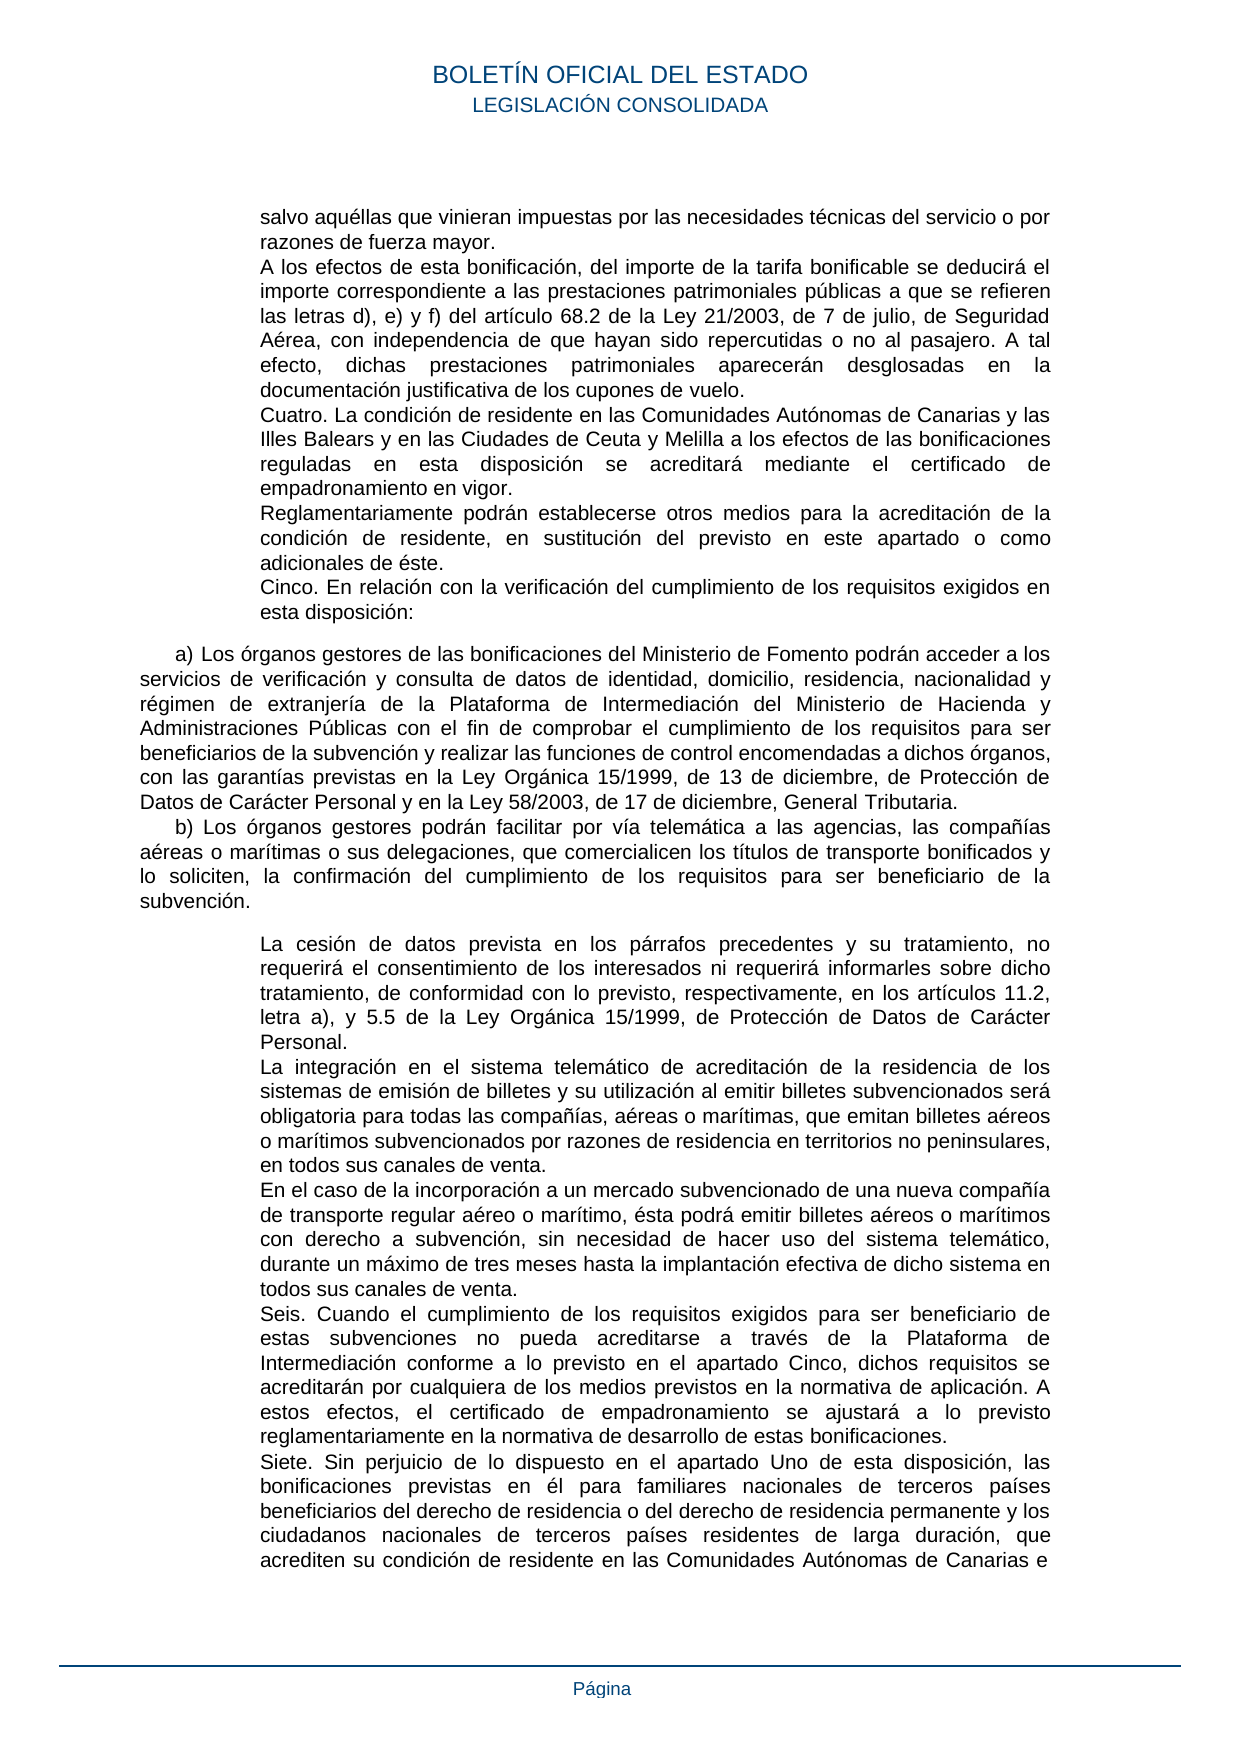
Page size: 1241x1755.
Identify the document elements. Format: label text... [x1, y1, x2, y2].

list Los órganos gestores de las bonificaciones del Ministerio de Fomento podrán acceder a los servicios de verificación y consulta de datos de identidad, domicilio, residencia, nacionalidad y régimen de extranjería de la Plataforma de Intermediación del Ministerio de Hacienda y Administraciones Públicas con el fin de comprobar el cumplimiento de los requisitos para ser beneficiarios de la subvención y realizar las funciones de control encomendadas a dichos órganos, con las garantías previstas en la Ley Orgánica 15/1999, de 13 de diciembre, de Protección de Datos de Carácter Personal y en la Ley 58/2003, de 17 de diciembre, General Tributaria. [139, 642, 1052, 814]
text Cinco. En relación con la verificación del cumplimiento de los requisitos exigidos en esta disposición: [260, 575, 1052, 624]
text Cuatro. La condición de residente en las Comunidades Autónomas de Canarias y las Illes Balears y en las Ciudades de Ceuta y Melilla a los efectos de las bonificaciones reguladas en esta disposición se acreditará mediante el certificado de empadronamiento en vigor. [260, 402, 1052, 500]
text Reglamentariamente podrán establecerse otros medios para la acreditación de la condición de residente, en sustitución del previsto en este apartado o como adicionales de éste. [260, 501, 1052, 574]
list Los órganos gestores podrán facilitar por vía telemática a las agencias, las compañías aéreas o marítimas o sus delegaciones, que comercialicen los títulos de transporte bonificados y lo soliciten, la confirmación del cumplimiento de los requisitos para ser beneficiario de la subvención. [139, 815, 1052, 913]
text salvo aquéllas que vinieran impuestas por las necesidades técnicas del servicio o por razones de fuerza mayor. [260, 205, 1052, 254]
text En el caso de la incorporación a un mercado subvencionado de una nueva compañía de transporte regular aéreo o marítimo, ésta podrá emitir billetes aéreos o marítimos con derecho a subvención, sin necesidad de hacer uso del sistema telemático, durante un máximo de tres meses hasta la implantación efectiva de dicho sistema en todos sus canales de venta. [260, 1178, 1052, 1300]
text Seis. Cuando el cumplimiento de los requisitos exigidos para ser beneficiario de estas subvenciones no pueda acreditarse a través de la Plataforma de Intermediación conforme a lo previsto en el apartado Cinco, dichos requisitos se acreditarán por cualquiera de los medios previstos en la normativa de aplicación. A estos efectos, el certificado de empadronamiento se ajustará a lo previsto reglamentariamente en la normativa de desarrollo de estas bonificaciones. [260, 1301, 1052, 1448]
text La cesión de datos prevista en los párrafos precedentes y su tratamiento, no requerirá el consentimiento de los interesados ni requerirá informarles sobre dicho tratamiento, de conformidad con lo previsto, respectivamente, en los artículos 11.2, letra a), y 5.5 de la Ley Orgánica 15/1999, de Protección de Datos de Carácter Personal. [260, 931, 1052, 1054]
text A los efectos de esta bonificación, del importe de la tarifa bonificable se deducirá el importe correspondiente a las prestaciones patrimoniales públicas a que se refieren las letras d), e) y f) del artículo 68.2 de la Ley 21/2003, de 7 de julio, de Seguridad Aérea, con independencia de que hayan sido repercutidas o no al pasajero. A tal efecto, dichas prestaciones patrimoniales aparecerán desglosadas en la documentación justificativa de los cupones de vuelo. [260, 254, 1052, 401]
text La integración en el sistema telemático de acreditación de la residencia de los sistemas de emisión de billetes y su utilización al emitir billetes subvencionados será obligatoria para todas las compañías, aéreas o marítimas, que emitan billetes aéreos o marítimos subvencionados por razones de residencia en territorios no peninsulares, en todos sus canales de venta. [260, 1055, 1052, 1177]
text Siete. Sin perjuicio de lo dispuesto en el apartado Uno de esta disposición, las bonificaciones previstas en él para familiares nacionales de terceros países beneficiarios del derecho de residencia o del derecho de residencia permanente y los ciudadanos nacionales de terceros países residentes de larga duración, que acrediten su condición de residente en las Comunidades Autónomas de Canarias e [260, 1449, 1052, 1572]
